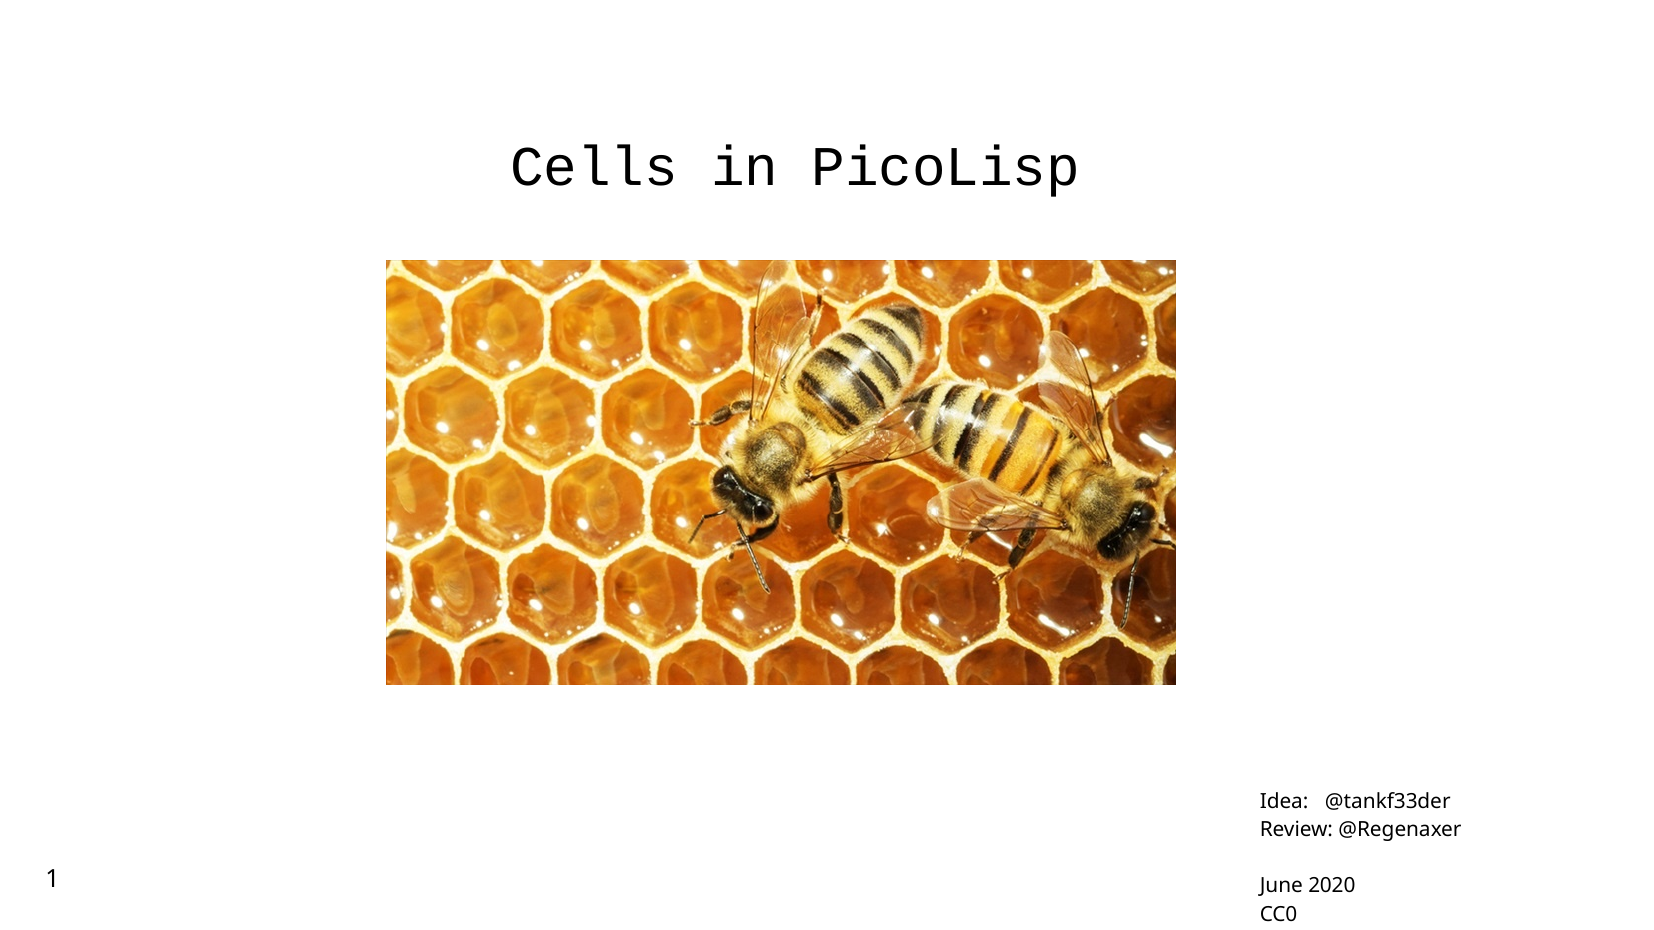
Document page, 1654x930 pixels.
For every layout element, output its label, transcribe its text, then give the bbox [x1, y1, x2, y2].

text_box Cells in PicoLisp [389, 131, 1200, 210]
text_box [29, 854, 75, 900]
text_box Idea: @tankf33der Review: @Regenaxer June 2020 CC0 [1244, 778, 1605, 898]
picture [386, 260, 1176, 685]
